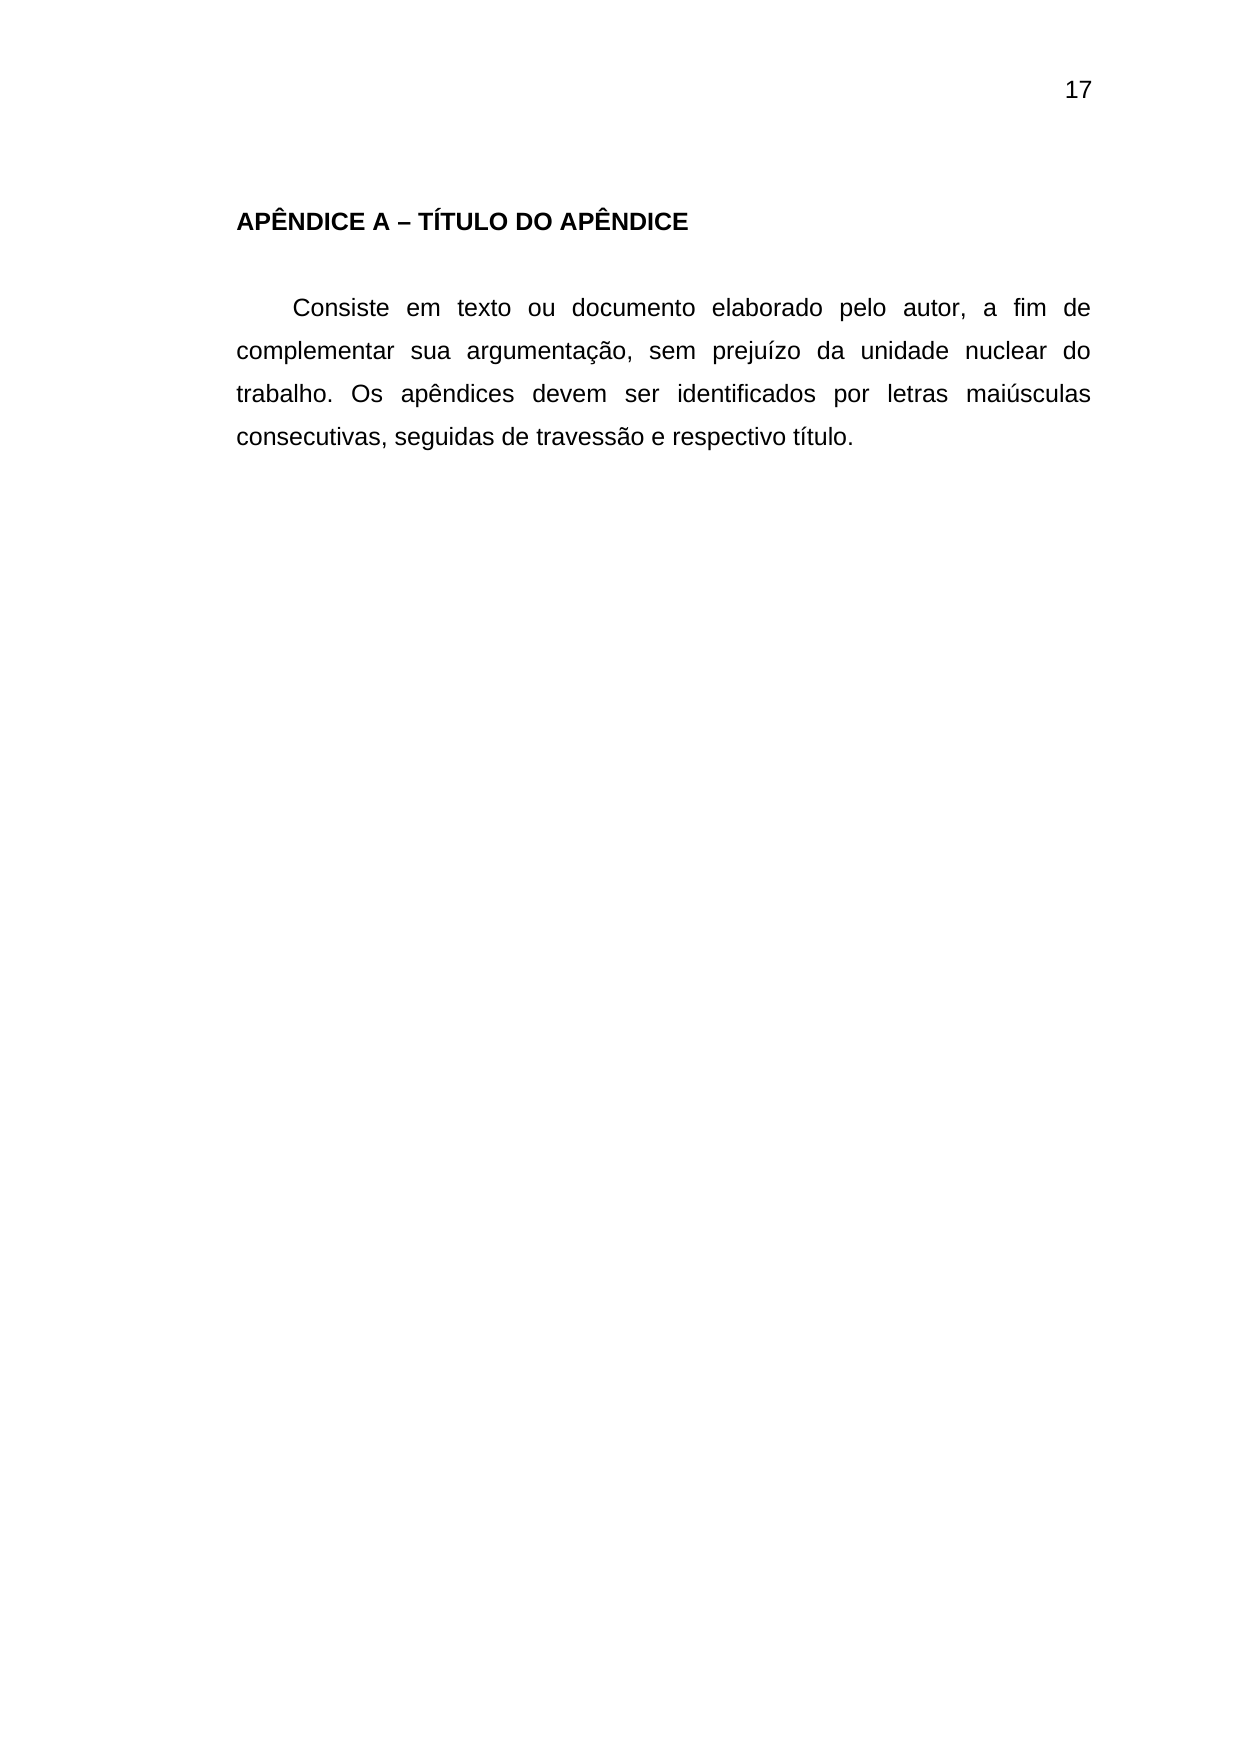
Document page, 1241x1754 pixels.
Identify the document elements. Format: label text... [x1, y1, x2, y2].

subtitle Apêndice A – Título do Apêndice [236, 207, 1092, 236]
text Consiste em texto ou documento elaborado pelo autor, a fim de complementar sua argumentação, sem prejuízo da unidade nuclear do trabalho. Os apêndices devem ser identificados por letras maiúsculas consecutivas, seguidas de travessão e respectivo título. [236, 293, 1092, 451]
